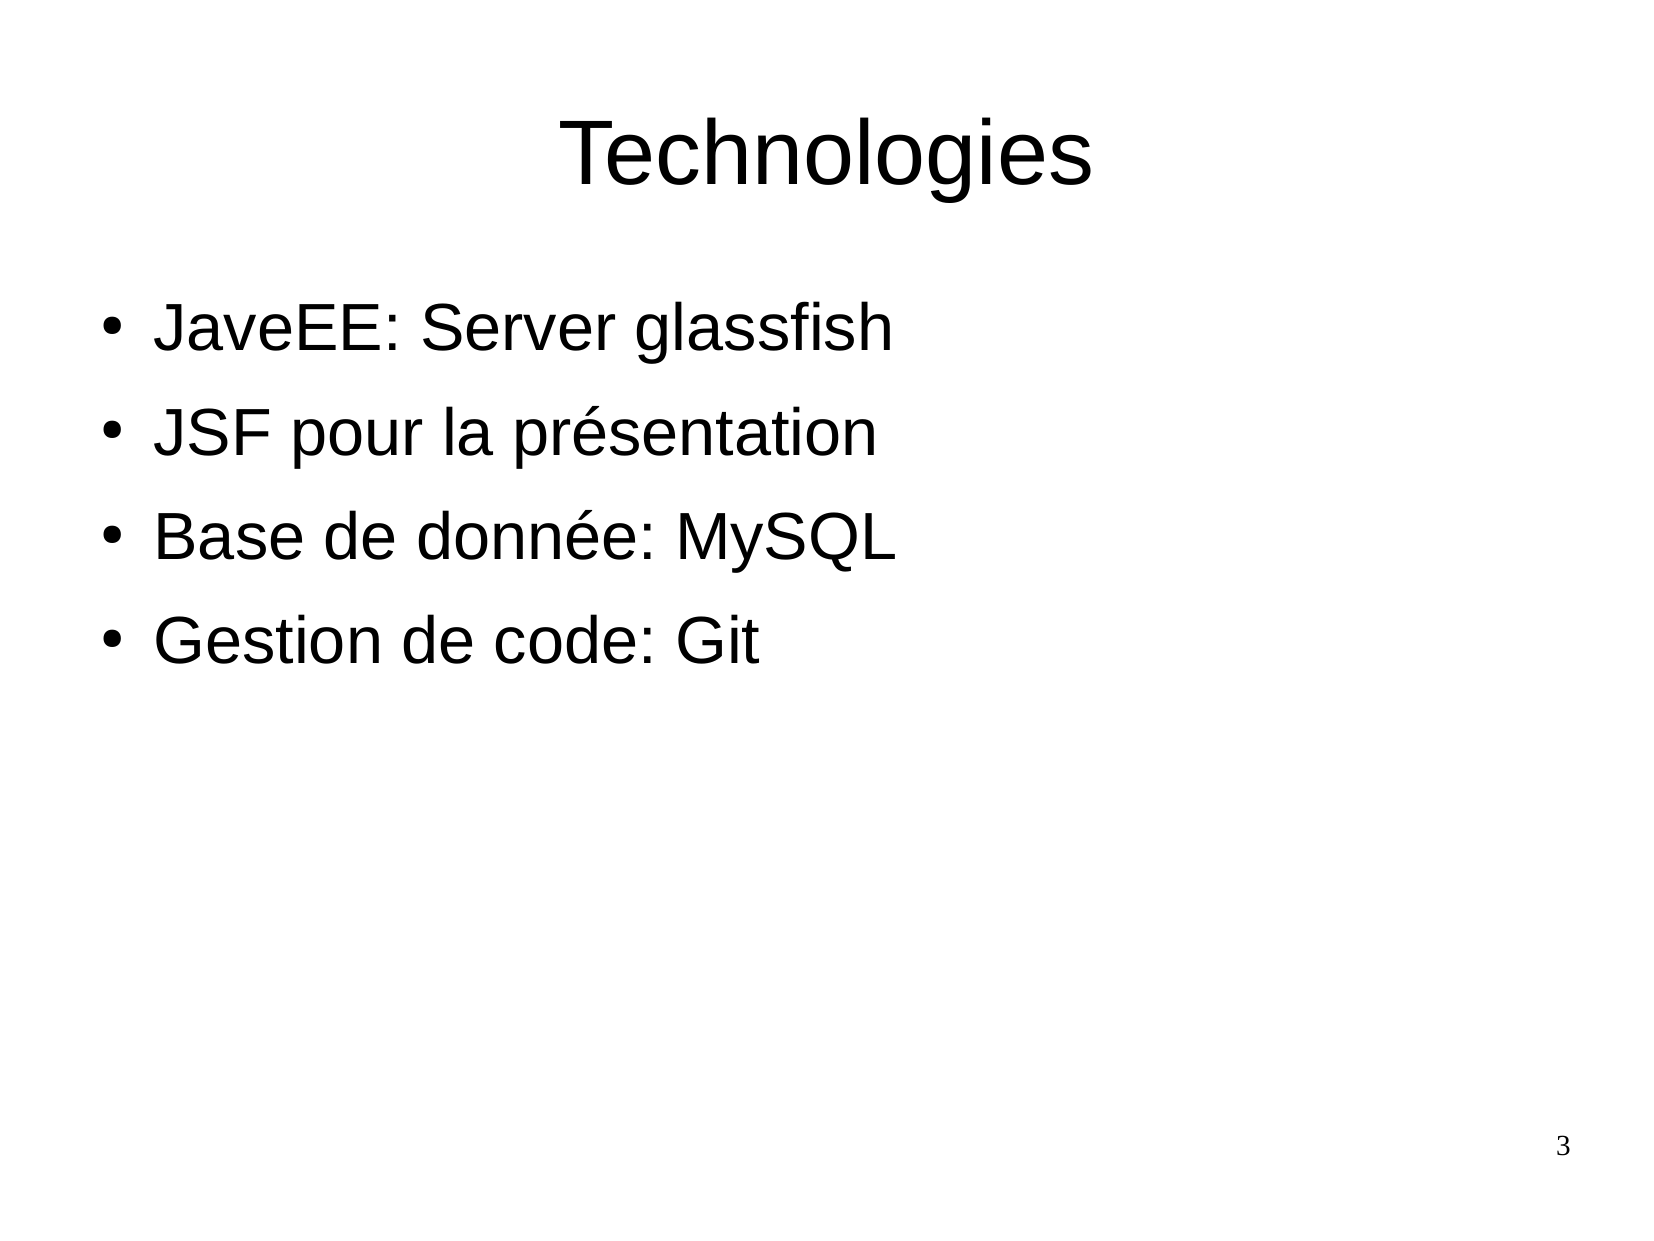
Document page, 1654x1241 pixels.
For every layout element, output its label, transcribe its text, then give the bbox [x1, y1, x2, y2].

title Technologies [82, 49, 1571, 257]
list JaveEE: Server glassfish JSF pour la présentation Base de donnée: MySQL Gestion de code: Git [82, 290, 1538, 1010]
